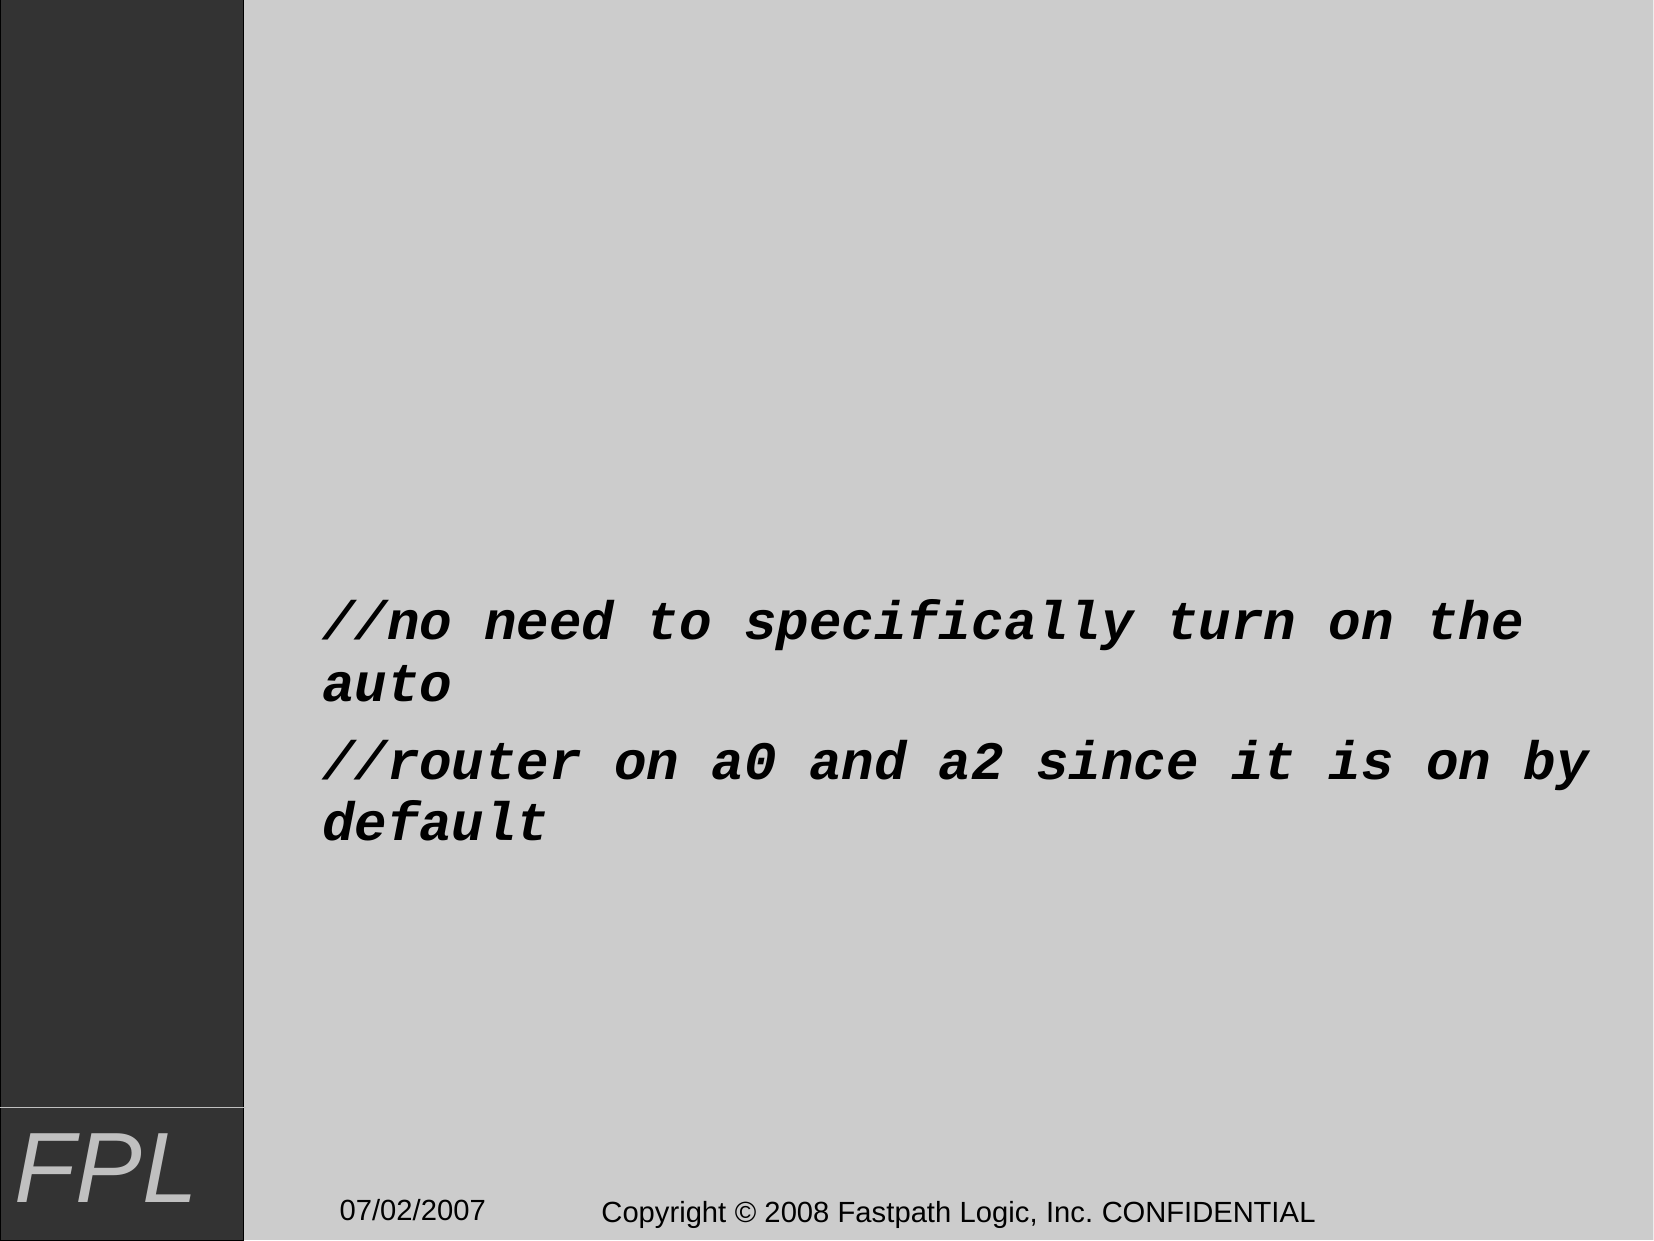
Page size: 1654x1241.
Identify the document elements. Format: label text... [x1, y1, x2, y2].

subtitle //no need to specifically turn on the auto //router on a0 and a2 since it is on by default [322, 272, 1634, 1179]
